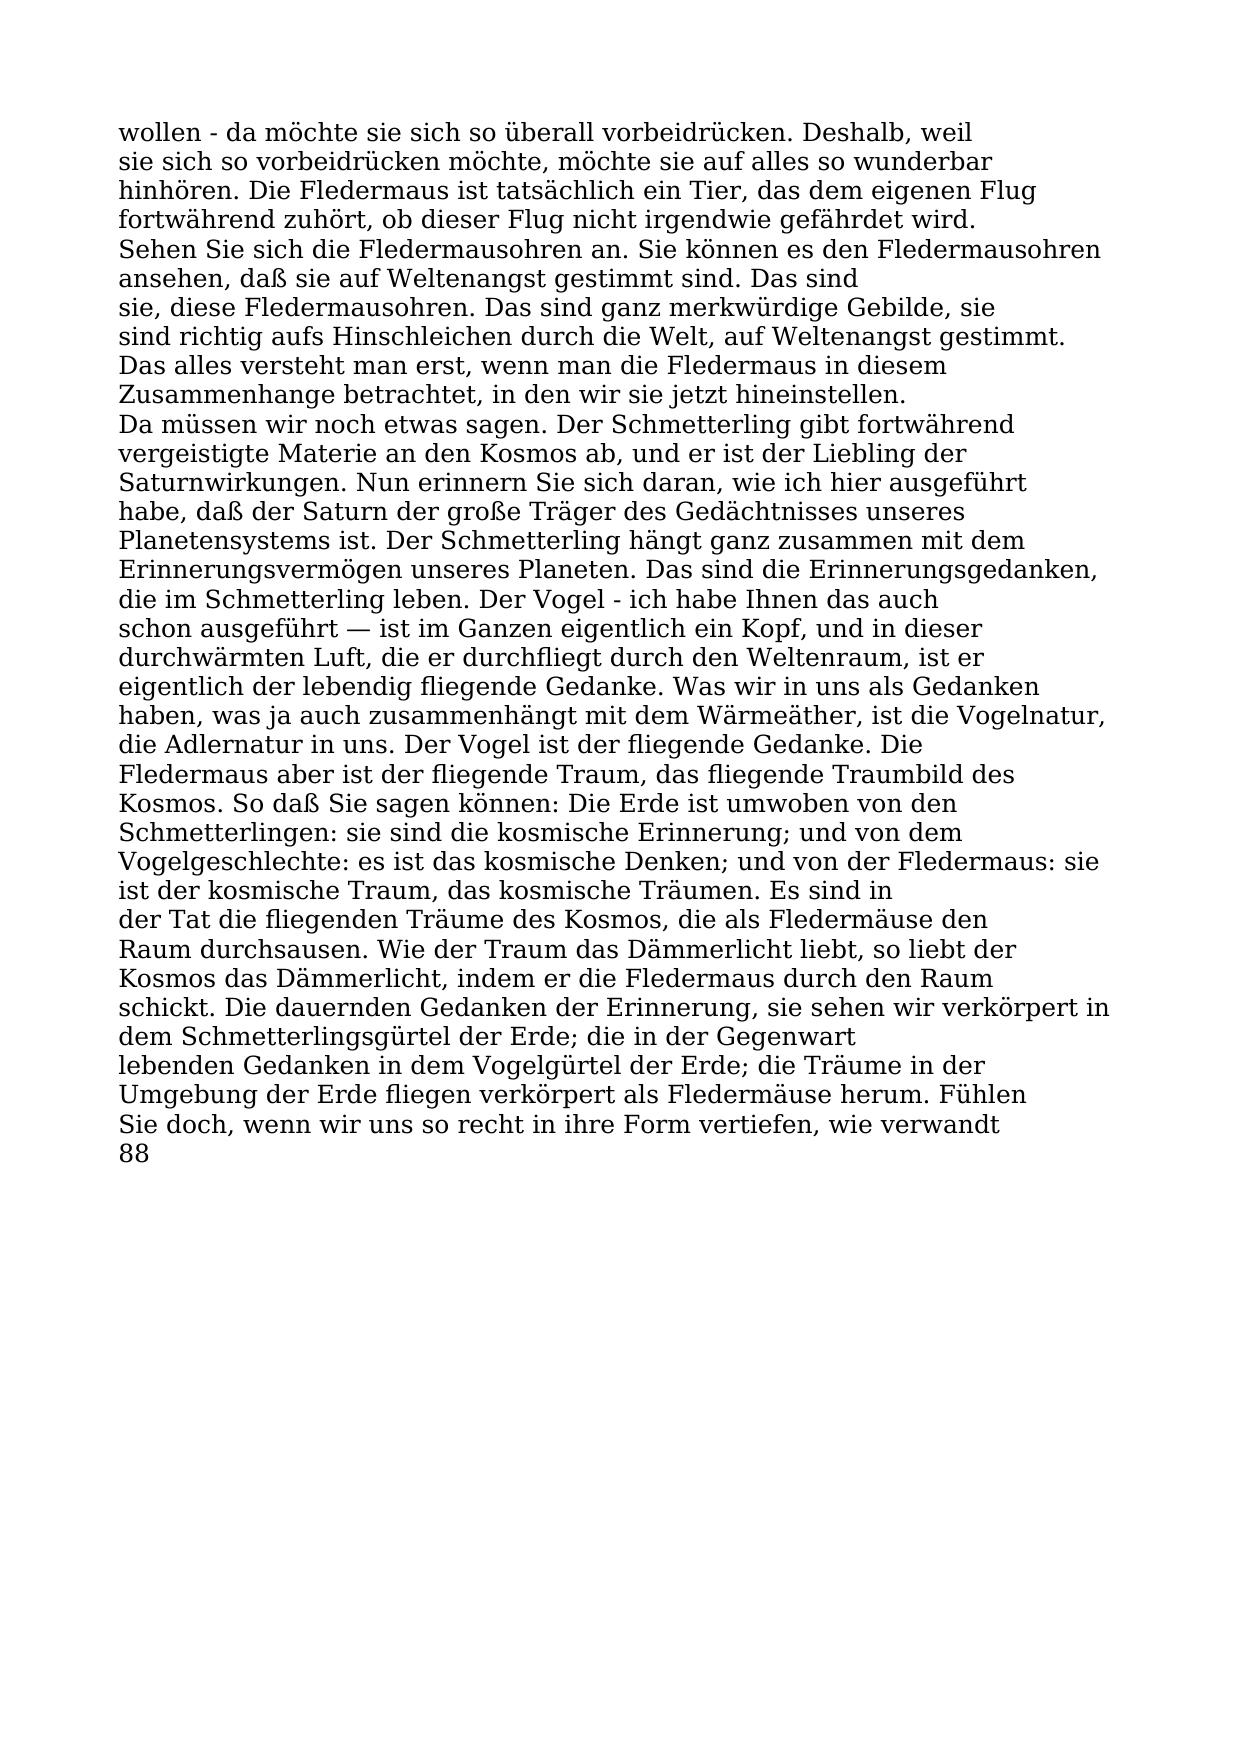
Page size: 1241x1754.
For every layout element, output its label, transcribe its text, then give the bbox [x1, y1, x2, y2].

text Fledermaus aber ist der fliegende Traum, das fliegende Traumbild des [118, 760, 1122, 789]
text sie sich so vorbeidrücken möchte, möchte sie auf alles so wunderbar [118, 147, 1122, 176]
text habe, daß der Saturn der große Träger des Gedächtnisses unseres Planetensystems ist. Der Schmetterling hängt ganz zusammen mit dem Erinnerungsvermögen unseres Planeten. Das sind die Erinnerungsgedanken, die im Schmetterling leben. Der Vogel - ich habe Ihnen das auch [118, 497, 1122, 614]
text lebenden Gedanken in dem Vogelgürtel der Erde; die Träume in der [118, 1051, 1122, 1081]
text Da müssen wir noch etwas sagen. Der Schmetterling gibt fortwährend vergeistigte Materie an den Kosmos ab, und er ist der Liebling der [118, 410, 1122, 468]
text haben, was ja auch zusammenhängt mit dem Wärmeäther, ist die Vogelnatur, die Adlernatur in uns. Der Vogel ist der fliegende Gedanke. Die [118, 701, 1122, 760]
text Kosmos das Dämmerlicht, indem er die Fledermaus durch den Raum [118, 964, 1122, 993]
text sind richtig aufs Hinschleichen durch die Welt, auf Weltenangst gestimmt. Das alles versteht man erst, wenn man die Fledermaus in diesem Zusammenhange betrachtet, in den wir sie jetzt hineinstellen. [118, 322, 1122, 410]
text 88 [118, 1139, 1122, 1168]
text Schmetterlingen: sie sind die kosmische Erinnerung; und von dem [118, 818, 1122, 847]
text hinhören. Die Fledermaus ist tatsächlich ein Tier, das dem eigenen Flug [118, 176, 1122, 206]
text fortwährend zuhört, ob dieser Flug nicht irgendwie gefährdet wird. [118, 206, 1122, 235]
text Kosmos. So daß Sie sagen können: Die Erde ist umwoben von den [118, 789, 1122, 818]
text Vogelgeschlechte: es ist das kosmische Denken; und von der Fledermaus: sie ist der kosmische Traum, das kosmische Träumen. Es sind in [118, 847, 1122, 906]
text wollen - da möchte sie sich so überall vorbeidrücken. Deshalb, weil [118, 118, 1122, 147]
text schon ausgeführt — ist im Ganzen eigentlich ein Kopf, und in dieser [118, 614, 1122, 643]
text schickt. Die dauernden Gedanken der Erinnerung, sie sehen wir verkörpert in dem Schmetterlingsgürtel der Erde; die in der Gegenwart [118, 993, 1122, 1051]
text Raum durchsausen. Wie der Traum das Dämmerlicht liebt, so liebt der [118, 935, 1122, 964]
text Sehen Sie sich die Fledermausohren an. Sie können es den Fledermausohren ansehen, daß sie auf Weltenangst gestimmt sind. Das sind [118, 235, 1122, 293]
text der Tat die fliegenden Träume des Kosmos, die als Fledermäuse den [118, 906, 1122, 935]
text durchwärmten Luft, die er durchfliegt durch den Weltenraum, ist er [118, 643, 1122, 672]
text eigentlich der lebendig fliegende Gedanke. Was wir in uns als Gedanken [118, 672, 1122, 701]
text Saturnwirkungen. Nun erinnern Sie sich daran, wie ich hier ausgeführt [118, 468, 1122, 497]
text Sie doch, wenn wir uns so recht in ihre Form vertiefen, wie verwandt [118, 1110, 1122, 1139]
text sie, diese Fledermausohren. Das sind ganz merkwürdige Gebilde, sie [118, 293, 1122, 322]
text Umgebung der Erde fliegen verkörpert als Fledermäuse herum. Fühlen [118, 1081, 1122, 1110]
